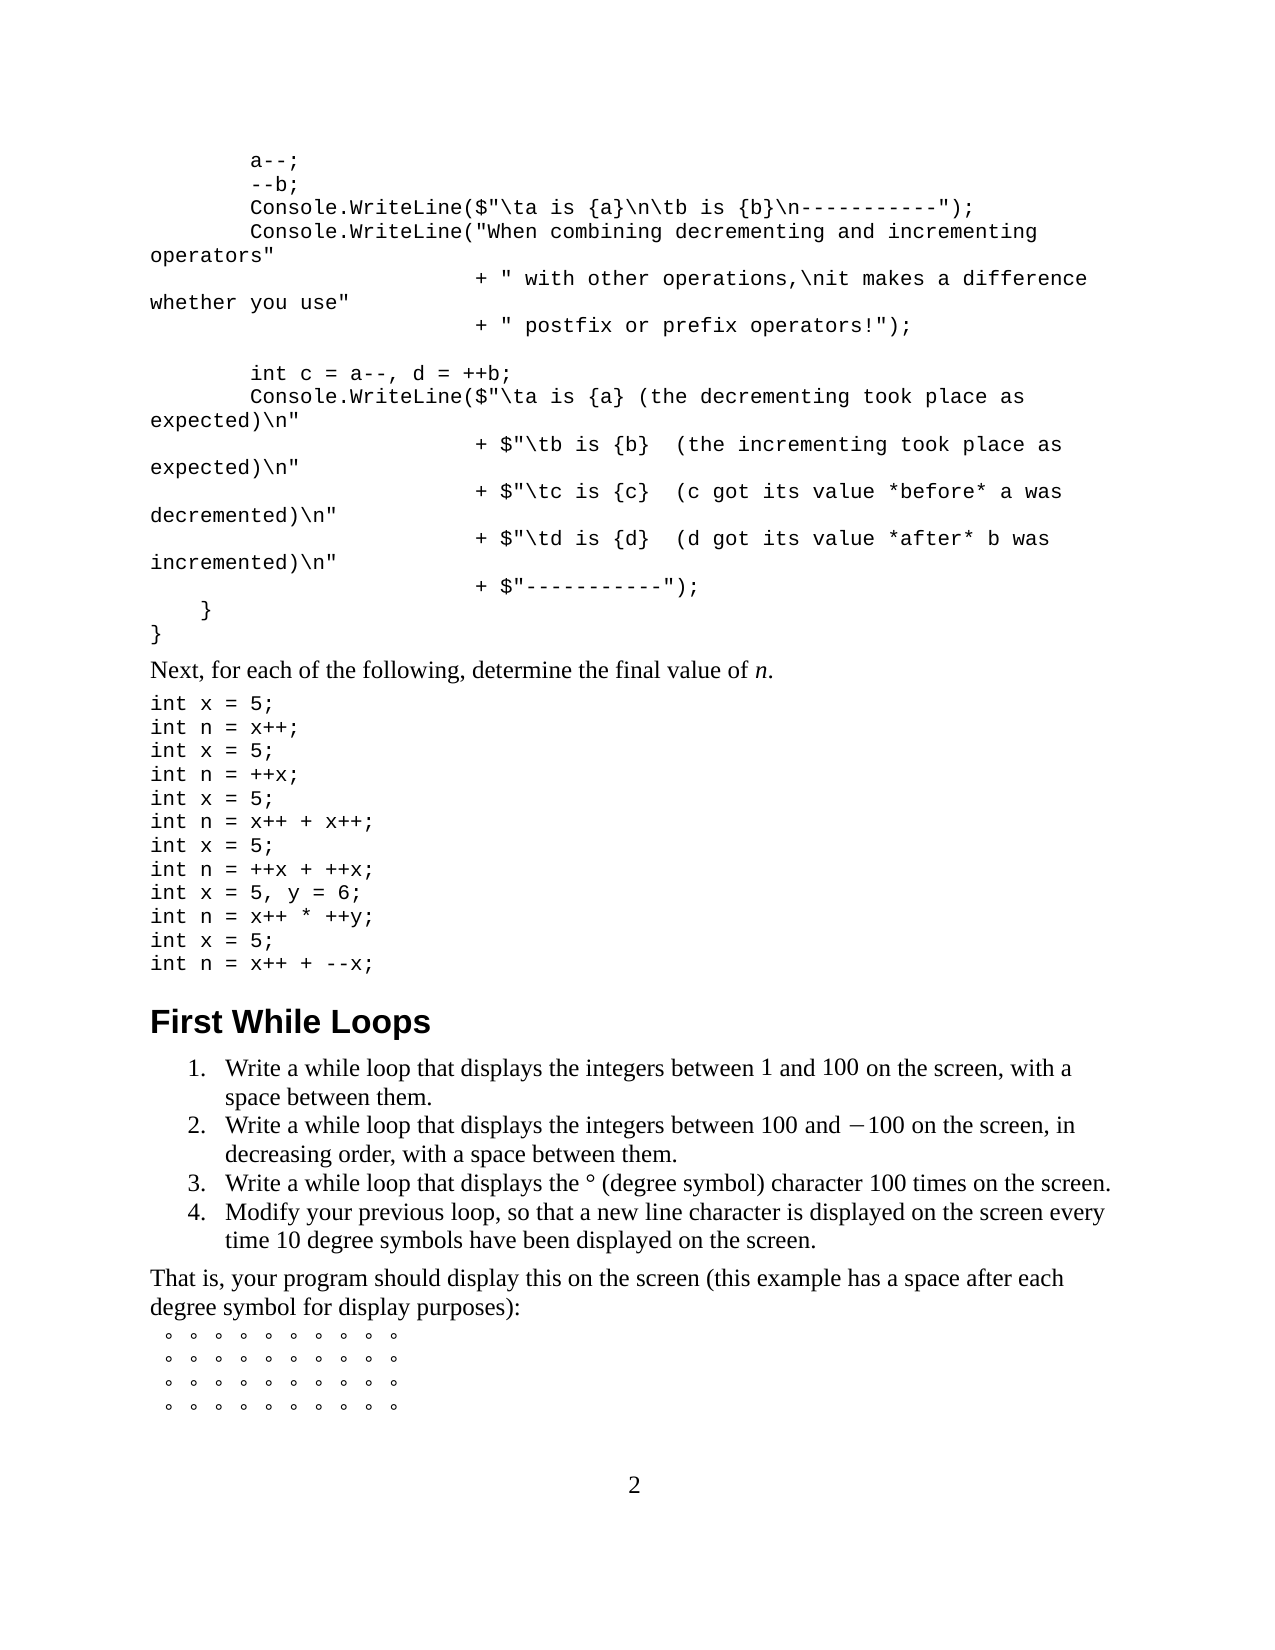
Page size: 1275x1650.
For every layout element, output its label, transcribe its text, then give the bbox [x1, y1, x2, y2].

text + $"\tb is {b} (the incrementing took place as expected)\n" [150, 434, 1125, 481]
text + $"-----------"); [150, 576, 1125, 599]
text int n = x++; [150, 717, 1125, 741]
text + $"\td is {d} (d got its value *after* b was incremented)\n" [150, 528, 1125, 576]
text int n = x++ + --x; [150, 953, 1125, 977]
text int x = 5; [150, 693, 1125, 717]
text ° ° ° ° ° ° ° ° ° ° [150, 1401, 1125, 1424]
text int x = 5; [150, 835, 1125, 859]
text int n = ++x; [150, 764, 1125, 788]
text Next, for each of the following, determine the final value of n. [150, 656, 1125, 684]
text Console.WriteLine($"\ta is {a} (the decrementing took place as expected)\n" [150, 386, 1125, 434]
text int n = x++ * ++y; [150, 906, 1125, 930]
text --b; [150, 174, 1125, 197]
text That is, your program should display this on the screen (this example has a space after each degree symbol for display purposes): [150, 1263, 1125, 1321]
text int x = 5; [150, 741, 1125, 764]
text ° ° ° ° ° ° ° ° ° ° [150, 1353, 1125, 1377]
text int x = 5; [150, 788, 1125, 811]
text int n = x++ + x++; [150, 811, 1125, 835]
text + $"\tc is {c} (c got its value *before* a was decremented)\n" [150, 481, 1125, 528]
text } [150, 599, 1125, 623]
list Write a while loop that displays the integers between and on the screen, with a space between them. [187, 1053, 1125, 1111]
list Write a while loop that displays the ° (degree symbol) character 100 times on the screen. [187, 1168, 1125, 1197]
text int x = 5, y = 6; [150, 882, 1125, 906]
text Console.WriteLine("When combining decrementing and incrementing operators" [150, 221, 1125, 268]
list Modify your previous loop, so that a new line character is displayed on the screen every time 10 degree symbols have been displayed on the screen. [187, 1197, 1125, 1254]
text + " postfix or prefix operators!"); [150, 316, 1125, 339]
text int n = ++x + ++x; [150, 859, 1125, 882]
text ° ° ° ° ° ° ° ° ° ° [150, 1377, 1125, 1401]
text int c = a--, d = ++b; [150, 363, 1125, 386]
list Write a while loop that displays the integers between and on the screen, in decreasing order, with a space between them. [187, 1111, 1125, 1168]
subtitle First While Loops [150, 1002, 1125, 1041]
text Console.WriteLine($"\ta is {a}\n\tb is {b}\n-----------"); [150, 197, 1125, 221]
text ° ° ° ° ° ° ° ° ° ° [150, 1330, 1125, 1353]
text + " with other operations,\nit makes a difference whether you use" [150, 268, 1125, 316]
text a--; [150, 150, 1125, 174]
text } [150, 623, 1125, 647]
text int x = 5; [150, 930, 1125, 953]
